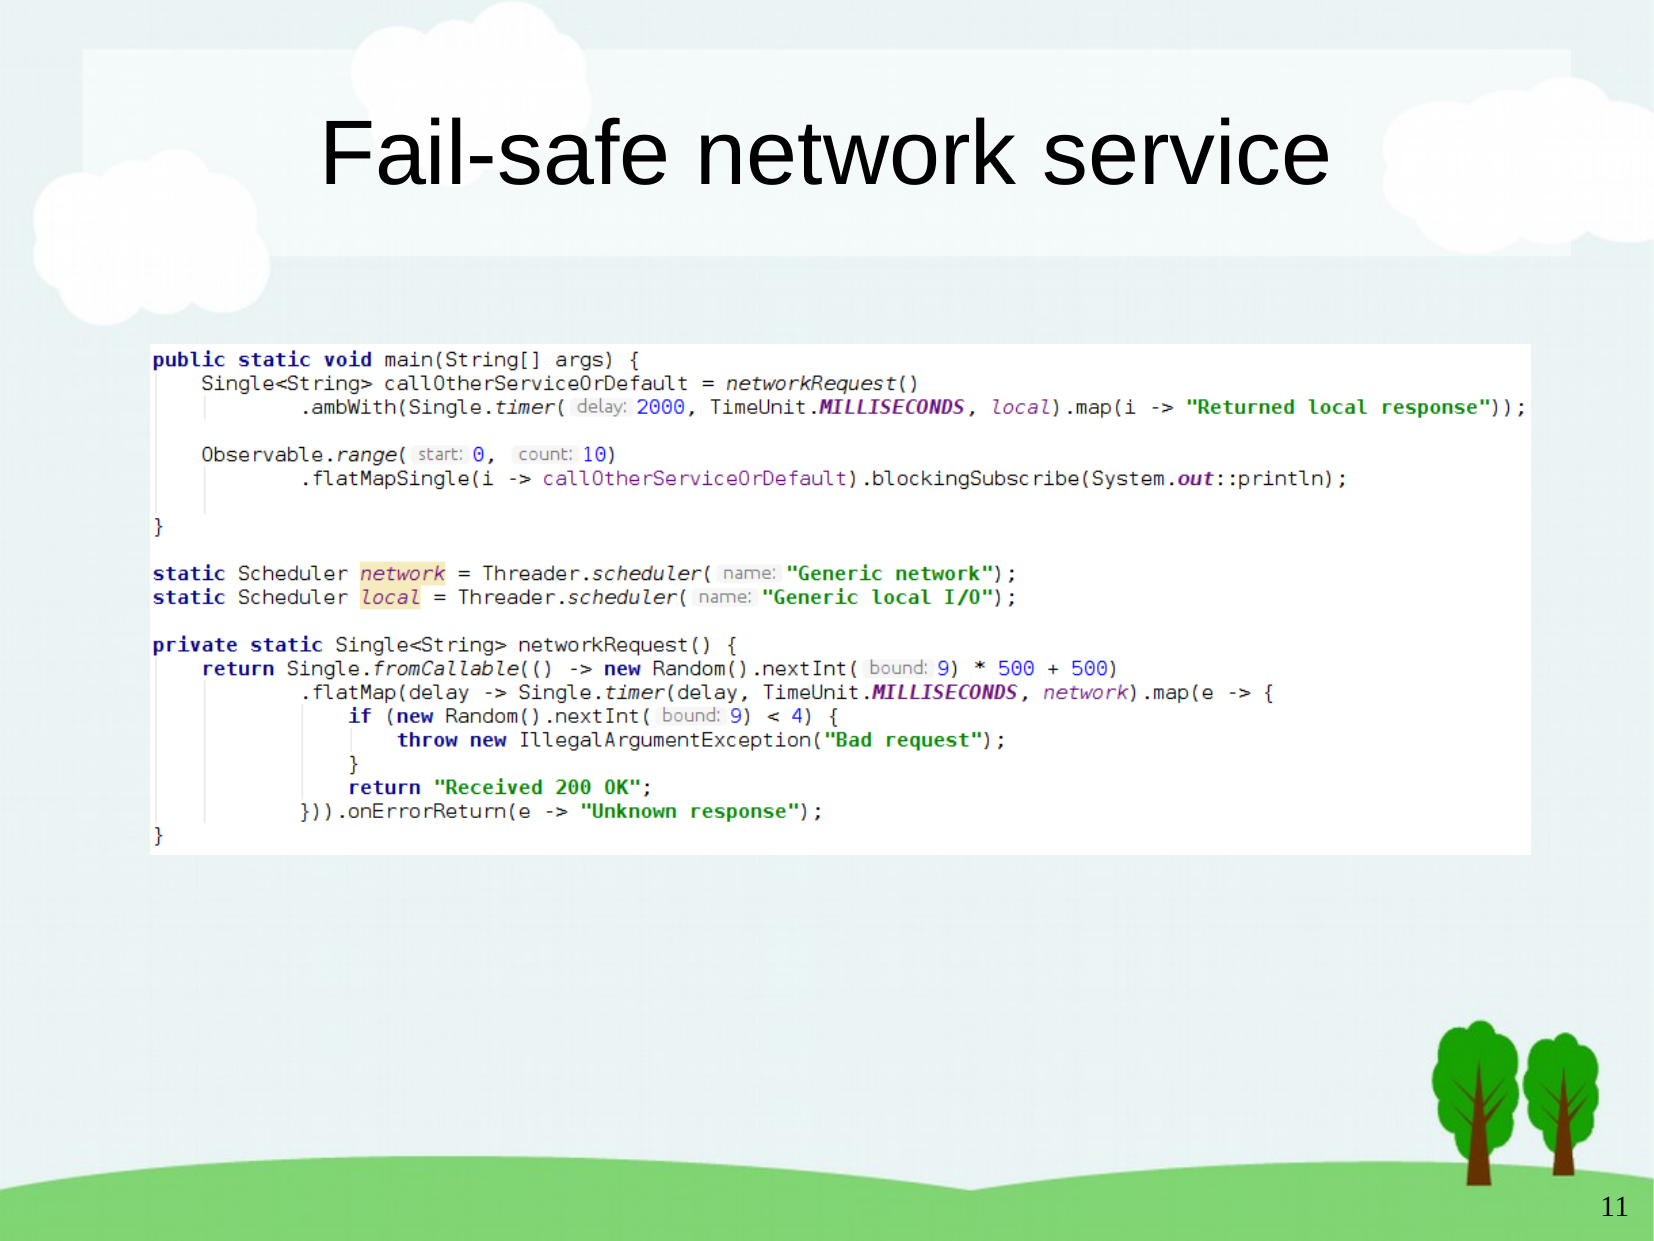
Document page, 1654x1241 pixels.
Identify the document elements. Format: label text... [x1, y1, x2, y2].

picture [0, 0, 1654, 1241]
title Fail-safe network service [82, 49, 1571, 257]
